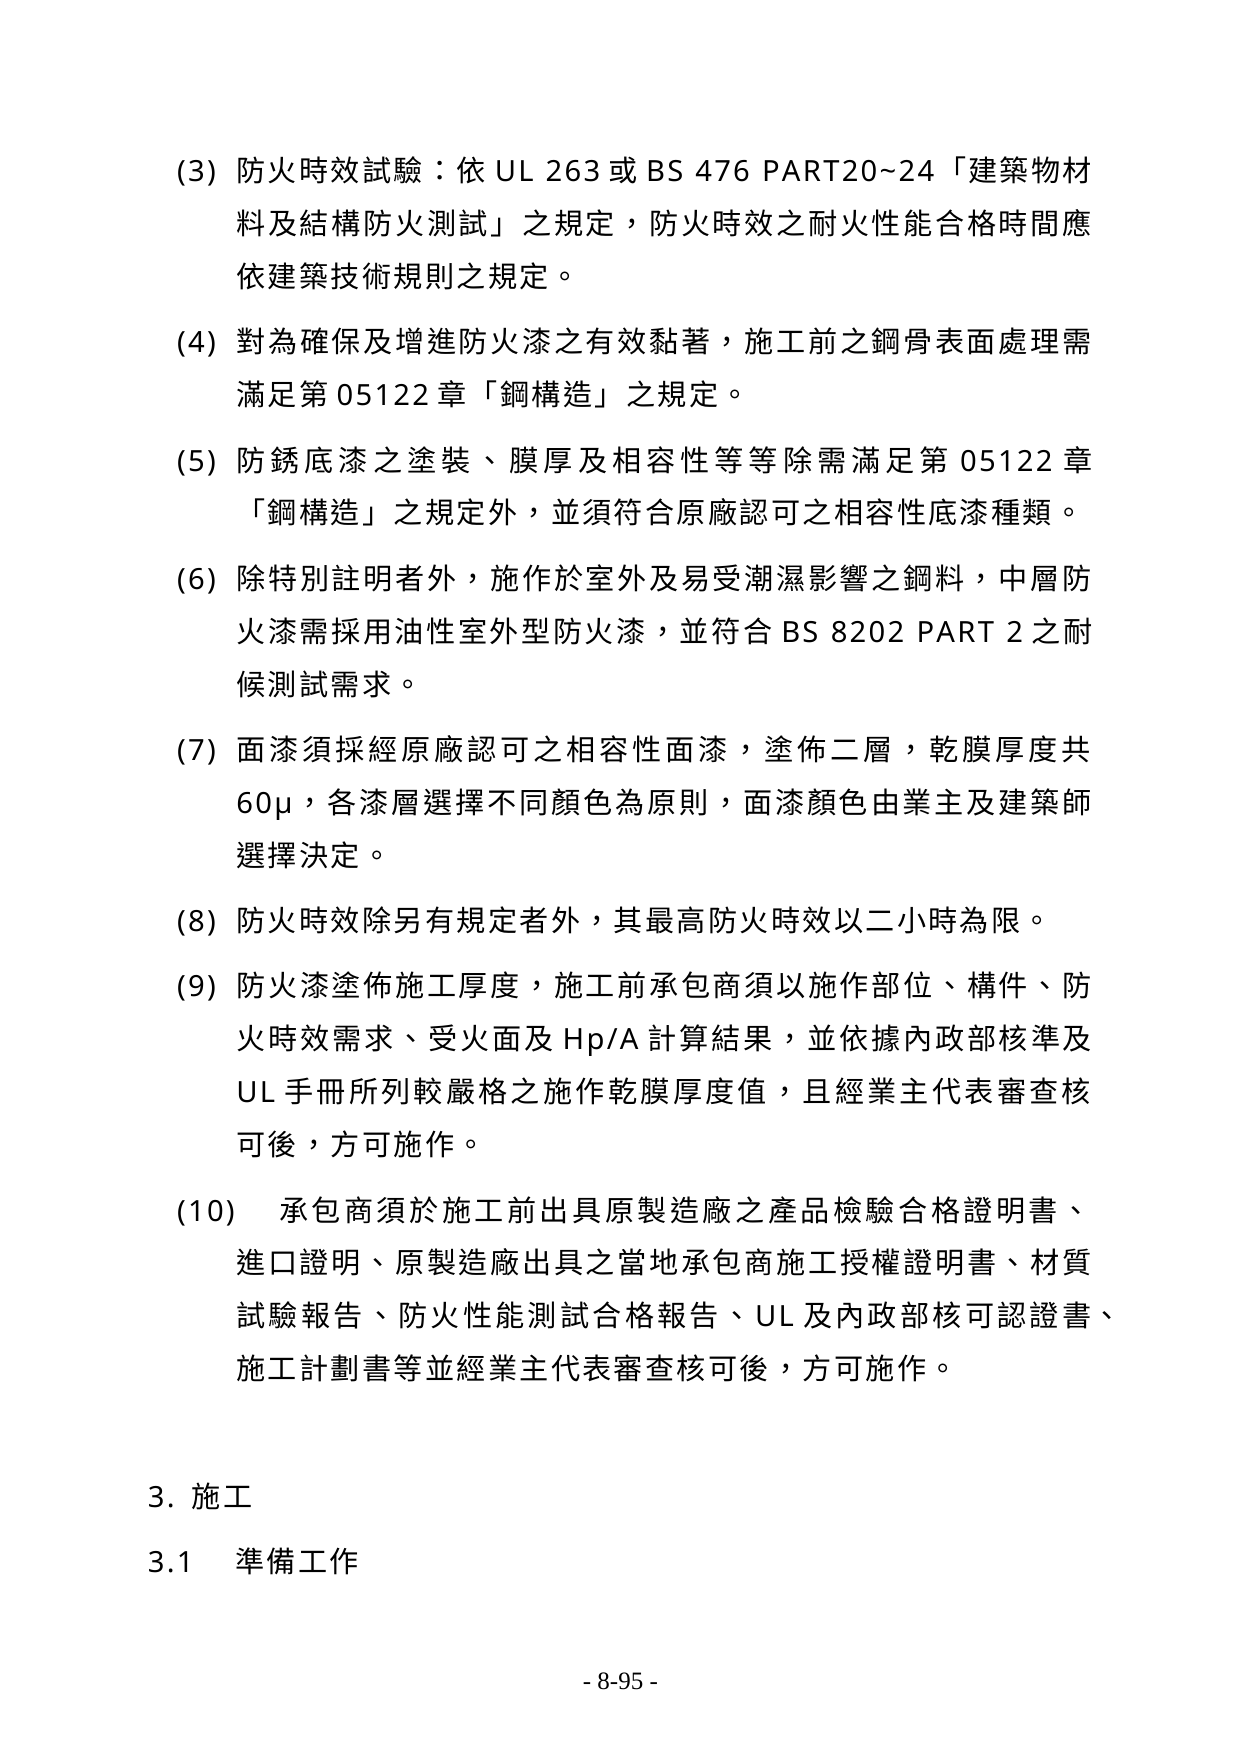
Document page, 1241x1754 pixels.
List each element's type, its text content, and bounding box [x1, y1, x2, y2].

text (7) 面漆須採經原廠認可之相容性面漆，塗佈二層，乾膜厚度共60μ，各漆層選擇不同顏色為原則，面漆顏色由業主及建築師選擇決定。 [177, 726, 1092, 874]
text 3. 施工 [148, 1473, 1092, 1516]
text (9) 防火漆塗佈施工厚度，施工前承包商須以施作部位、構件、防火時效需求、受火面及Hp/A計算結果，並依據內政部核準及UL手冊所列較嚴格之施作乾膜厚度值，且經業主代表審查核可後，方可施作。 [177, 963, 1092, 1164]
text (4) 對為確保及增進防火漆之有效黏著，施工前之鋼骨表面處理需滿足第05122章「鋼構造」之規定。 [177, 319, 1092, 414]
text 3.1 準備工作 [148, 1538, 1092, 1581]
text (6) 除特別註明者外，施作於室外及易受潮濕影響之鋼料，中層防火漆需採用油性室外型防火漆，並符合BS 8202 PART 2之耐候測試需求。 [177, 555, 1092, 703]
text (8) 防火時效除另有規定者外，其最高防火時效以二小時為限。 [177, 898, 1092, 940]
text (3) 防火時效試驗：依UL 263或BS 476 PART20~24「建築物材料及結構防火測試」之規定，防火時效之耐火性能合格時間應依建築技術規則之規定。 [177, 148, 1092, 296]
text (5) 防銹底漆之塗裝、膜厚及相容性等等除需滿足第05122章「鋼構造」之規定外，並須符合原廠認可之相容性底漆種類。 [177, 437, 1092, 532]
text (10) 承包商須於施工前出具原製造廠之產品檢驗合格證明書、進口證明、原製造廠出具之當地承包商施工授權證明書、材質試驗報告、防火性能測試合格報告、UL及內政部核可認證書、施工計劃書等並經業主代表審查核可後，方可施作。 [177, 1187, 1092, 1388]
